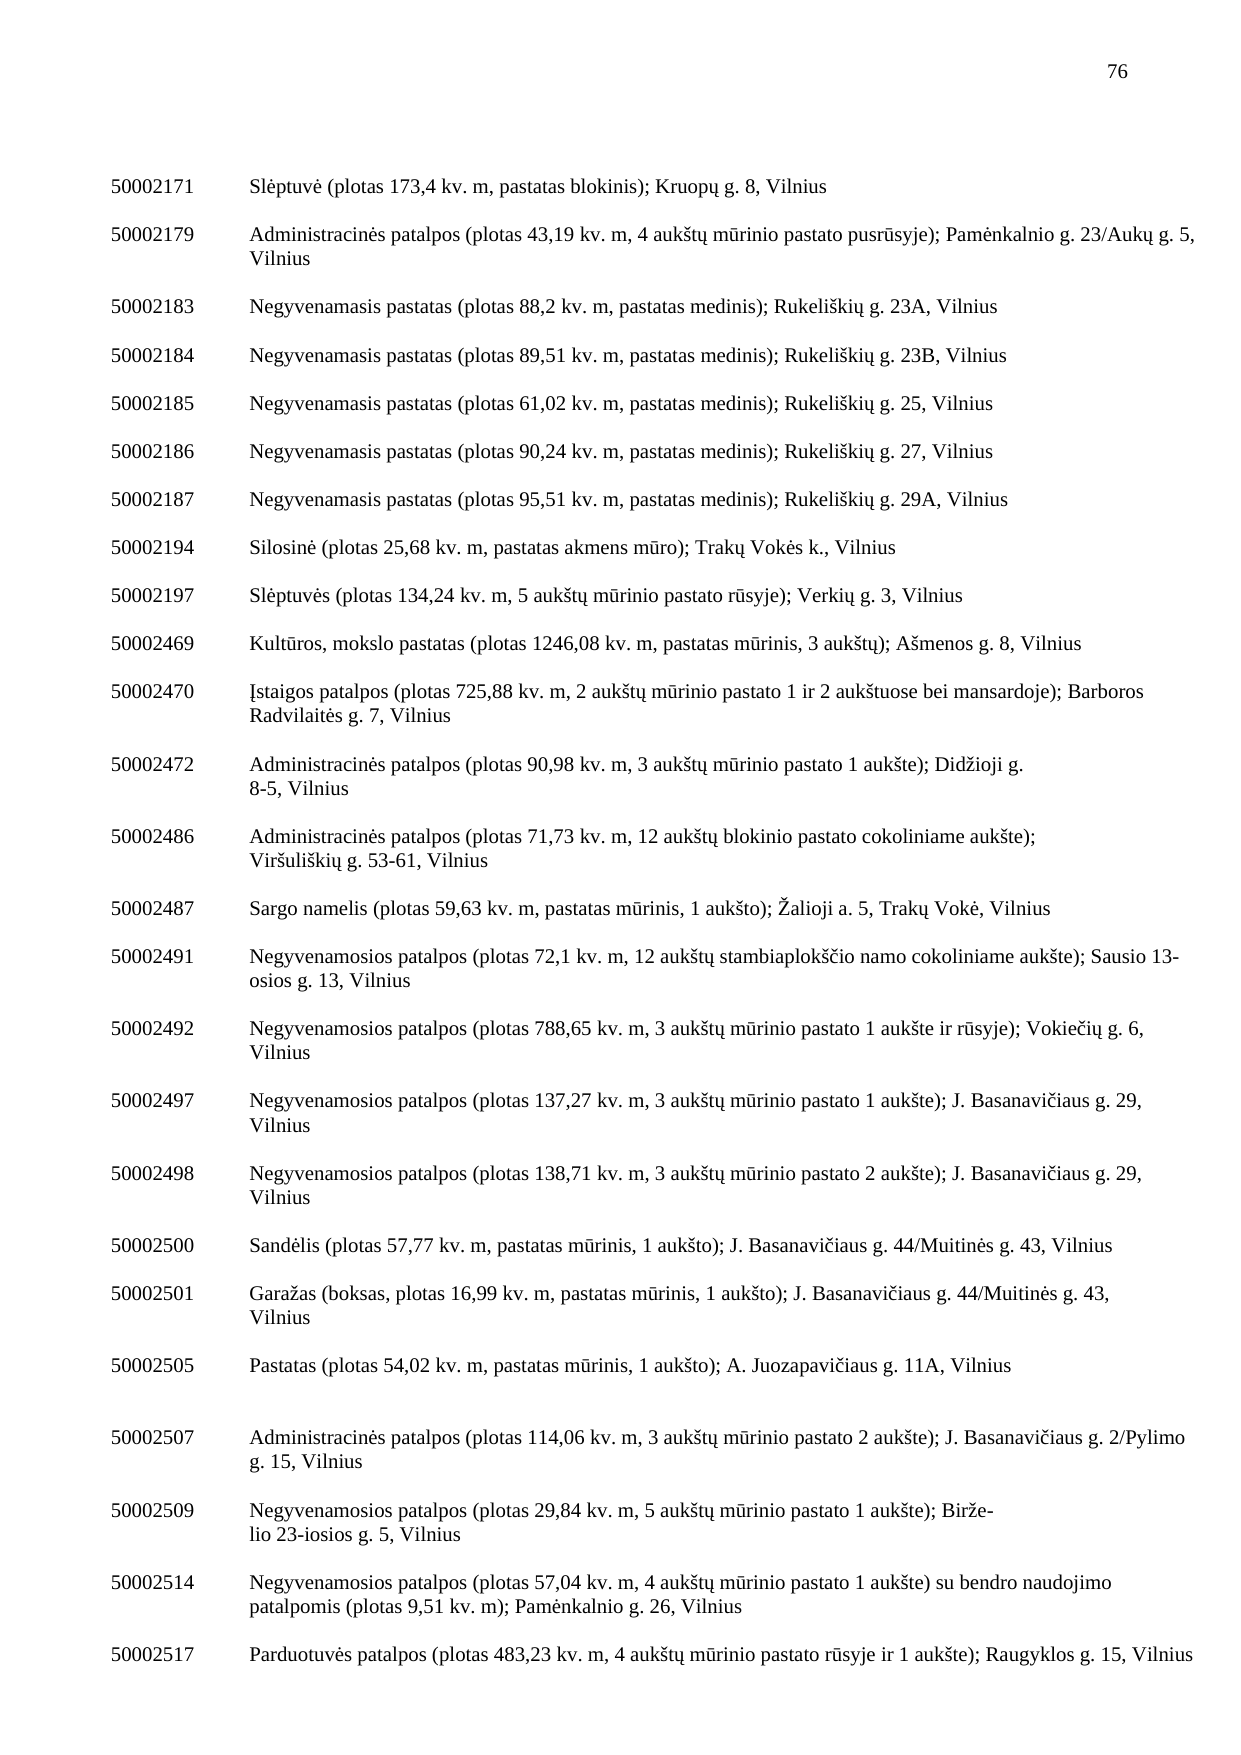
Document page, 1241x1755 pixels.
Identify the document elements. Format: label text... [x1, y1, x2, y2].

table_cell [94, 150, 1197, 174]
table_cell [1197, 1137, 1213, 1161]
table_cell [1213, 1209, 1220, 1233]
table_cell Negyvenamosios patalpos (plotas 138,71 kv. m, 3 aukštų mūrinio pastato 2 aukšte); J. Basanavičiaus g. 29, Vilnius [238, 1161, 1213, 1209]
table_cell [94, 1546, 1197, 1570]
table_cell [1213, 872, 1220, 896]
table_cell [1197, 1329, 1213, 1353]
table_cell 50002171 [94, 174, 238, 198]
table_cell [1197, 150, 1213, 174]
table_cell [1213, 294, 1220, 318]
table_cell [94, 1064, 1197, 1088]
table_cell [1185, 1281, 1197, 1329]
table_cell 50002486 [94, 824, 238, 872]
table_cell [1197, 872, 1213, 896]
table_cell [1197, 415, 1213, 439]
table_cell 50002517 [94, 1642, 238, 1666]
table_cell [1197, 1546, 1213, 1570]
table_cell [1197, 559, 1213, 583]
table_cell [1197, 1474, 1213, 1497]
table_cell [1213, 367, 1220, 391]
table_cell [94, 607, 1197, 631]
table_cell [94, 1137, 1197, 1161]
table_cell [1213, 1281, 1220, 1329]
table_cell [1213, 198, 1220, 222]
table_cell 50002183 [94, 294, 238, 318]
table_cell Garažas (boksas, plotas 16,99 kv. m, pastatas mūrinis, 1 aukšto); J. Basanavičiaus g. 44/Muitinės g. 43, Vilnius [238, 1281, 1166, 1329]
table_cell Negyvenamasis pastatas (plotas 95,51 kv. m, pastatas medinis); Rukeliškių g. 29A, Vilnius [238, 487, 1213, 511]
table_cell [94, 1329, 1197, 1353]
table_cell [1197, 607, 1213, 631]
table_cell [1213, 1089, 1220, 1137]
table_cell 50002492 [94, 1016, 238, 1064]
table_cell [1197, 511, 1213, 535]
table_cell [94, 655, 1197, 679]
table_cell [1213, 1425, 1220, 1473]
table_cell Negyvenamasis pastatas (plotas 88,2 kv. m, pastatas medinis); Rukeliškių g. 23A, Vilnius [238, 294, 1213, 318]
table_cell [94, 800, 1197, 824]
table_cell [1213, 1161, 1220, 1209]
table_cell [1213, 1016, 1220, 1064]
table_cell [1197, 1618, 1213, 1642]
table_cell [1213, 415, 1220, 439]
table_cell [1213, 559, 1220, 583]
table_cell [1179, 1281, 1185, 1329]
table_cell [94, 198, 1197, 222]
table_cell Negyvenamosios patalpos (plotas 57,04 kv. m, 4 aukštų mūrinio pastato 1 aukšte) su bendro naudojimo patalpomis (plotas 9,51 kv. m); Pamėnkalnio g. 26, Vilnius [238, 1570, 1213, 1618]
table_cell [1213, 1546, 1220, 1570]
table_cell [1213, 391, 1220, 415]
table_cell 50002491 [94, 944, 238, 992]
table_cell [1213, 343, 1220, 367]
table_cell [1213, 944, 1220, 992]
table_cell [1213, 1233, 1220, 1257]
table_cell [94, 992, 1197, 1016]
table_cell [94, 1257, 1197, 1281]
table_cell [94, 415, 1197, 439]
table_cell [1213, 439, 1220, 463]
table_cell [1213, 1498, 1220, 1546]
table_cell [1213, 535, 1220, 559]
table_cell [94, 1401, 1197, 1425]
table_cell [94, 463, 1197, 487]
table_cell [1213, 1401, 1220, 1425]
table_cell 50002498 [94, 1161, 238, 1209]
table_cell Pastatas (plotas 54,02 kv. m, pastatas mūrinis, 1 aukšto); A. Juozapavičiaus g. 11A, Vilnius [238, 1353, 1213, 1377]
table_cell [1213, 222, 1220, 270]
table_cell [1213, 583, 1220, 607]
table_cell [94, 872, 1197, 896]
table_cell 50002186 [94, 439, 238, 463]
table_cell Administracinės patalpos (plotas 43,19 kv. m, 4 aukštų mūrinio pastato pusrūsyje); Pamėnkalnio g. 23/Aukų g. 5, Vilnius [238, 222, 1213, 270]
table_cell [1213, 655, 1220, 679]
table_cell [1197, 270, 1213, 294]
table_cell [1197, 992, 1213, 1016]
table_cell 50002184 [94, 343, 238, 367]
table_cell [1213, 824, 1220, 872]
table_cell 50002197 [94, 583, 238, 607]
table_cell Sandėlis (plotas 57,77 kv. m, pastatas mūrinis, 1 aukšto); J. Basanavičiaus g. 44/Muitinės g. 43, Vilnius [238, 1233, 1213, 1257]
table_cell Administracinės patalpos (plotas 114,06 kv. m, 3 aukštų mūrinio pastato 2 aukšte); J. Basanavičiaus g. 2/Pylimo g. 15, Vilnius [238, 1425, 1213, 1473]
table_cell [94, 728, 1197, 752]
table_cell [94, 559, 1197, 583]
table_cell [1213, 1353, 1220, 1377]
table_cell Silosinė (plotas 25,68 kv. m, pastatas akmens mūro); Trakų Vokės k., Vilnius [238, 535, 1213, 559]
table_cell [1197, 319, 1213, 342]
table_cell [1197, 1281, 1213, 1329]
table_cell Slėptuvė (plotas 173,4 kv. m, pastatas blokinis); Kruopų g. 8, Vilnius [238, 174, 1213, 198]
table_cell [1166, 1281, 1179, 1329]
table_cell [1213, 607, 1220, 631]
table_cell [1213, 463, 1220, 487]
table_cell [1213, 752, 1220, 800]
table_cell Negyvenamasis pastatas (plotas 61,02 kv. m, pastatas medinis); Rukeliškių g. 25, Vilnius [238, 391, 1213, 415]
table_cell [1213, 319, 1220, 342]
table_cell [1213, 800, 1220, 824]
table_cell [1213, 920, 1220, 944]
table_cell [94, 270, 1197, 294]
table_cell [1213, 728, 1220, 752]
table_cell [1213, 1257, 1220, 1281]
table_cell Įstaigos patalpos (plotas 725,88 kv. m, 2 aukštų mūrinio pastato 1 ir 2 aukštuose bei mansardoje); Barboros Radvilaitės g. 7, Vilnius [238, 679, 1213, 727]
table_cell Negyvenamosios patalpos (plotas 29,84 kv. m, 5 aukštų mūrinio pastato 1 aukšte); Birže- lio 23-iosios g. 5, Vilnius [238, 1498, 1213, 1546]
table_cell [1197, 463, 1213, 487]
table_cell [1213, 896, 1220, 920]
table_cell Administracinės patalpos (plotas 71,73 kv. m, 12 aukštų blokinio pastato cokoliniame aukšte); Viršuliškių g. 53-61, Vilnius [238, 824, 1213, 872]
table_cell [1213, 1642, 1220, 1666]
table_cell [1197, 198, 1213, 222]
table_cell [94, 511, 1197, 535]
table_cell 50002497 [94, 1089, 238, 1137]
table_cell [1213, 1666, 1220, 1690]
table_cell [94, 1209, 1197, 1233]
table_cell [1197, 655, 1213, 679]
table_cell 50002470 [94, 679, 238, 727]
table_cell [1197, 1377, 1213, 1401]
table_cell 50002187 [94, 487, 238, 511]
table_cell [94, 1666, 1197, 1690]
table_cell 50002469 [94, 631, 238, 655]
table_cell [1197, 1401, 1213, 1425]
table_cell [94, 319, 1197, 342]
table_cell [1213, 1618, 1220, 1642]
table_cell Negyvenamosios patalpos (plotas 788,65 kv. m, 3 aukštų mūrinio pastato 1 aukšte ir rūsyje); Vokiečių g. 6, Vilnius [238, 1016, 1213, 1064]
table_cell [1213, 992, 1220, 1016]
table_cell 50002185 [94, 391, 238, 415]
table_cell 50002509 [94, 1498, 238, 1546]
table_cell 50002500 [94, 1233, 238, 1257]
table_cell Sargo namelis (plotas 59,63 kv. m, pastatas mūrinis, 1 aukšto); Žalioji a. 5, Trakų Vokė, Vilnius [238, 896, 1213, 920]
table_cell [1213, 174, 1220, 198]
table_cell Negyvenamasis pastatas (plotas 89,51 kv. m, pastatas medinis); Rukeliškių g. 23B, Vilnius [238, 343, 1213, 367]
table_cell Negyvenamasis pastatas (plotas 90,24 kv. m, pastatas medinis); Rukeliškių g. 27, Vilnius [238, 439, 1213, 463]
table_cell [1213, 150, 1220, 174]
table_cell [1213, 270, 1220, 294]
table_cell Parduotuvės patalpos (plotas 483,23 kv. m, 4 aukštų mūrinio pastato rūsyje ir 1 aukšte); Raugyklos g. 15, Vilnius [238, 1642, 1213, 1666]
table_cell [1213, 1064, 1220, 1088]
table_cell Negyvenamosios patalpos (plotas 137,27 kv. m, 3 aukštų mūrinio pastato 1 aukšte); J. Basanavičiaus g. 29, Vilnius [238, 1089, 1213, 1137]
table_cell 50002472 [94, 752, 238, 800]
table_cell [1213, 487, 1220, 511]
table_cell [94, 1618, 1197, 1642]
table_cell [1213, 631, 1220, 655]
table_cell [1197, 800, 1213, 824]
table_cell [1197, 728, 1213, 752]
table_cell [1213, 1474, 1220, 1497]
table_cell [1213, 1329, 1220, 1353]
table_cell [1213, 1377, 1220, 1401]
table_cell [1197, 920, 1213, 944]
table_cell 50002194 [94, 535, 238, 559]
table_cell 50002179 [94, 222, 238, 270]
table_cell [1213, 1570, 1220, 1618]
table_cell 50002501 [94, 1281, 238, 1329]
table_cell [1197, 1257, 1213, 1281]
table_cell [1197, 1209, 1213, 1233]
table_cell 50002487 [94, 896, 238, 920]
table_cell [94, 367, 1197, 391]
table_cell 50002514 [94, 1570, 238, 1618]
table_cell [94, 1474, 1197, 1497]
table_cell [1213, 1137, 1220, 1161]
table_cell 50002507 [94, 1425, 238, 1473]
table_cell Slėptuvės (plotas 134,24 kv. m, 5 aukštų mūrinio pastato rūsyje); Verkių g. 3, Vilnius [238, 583, 1213, 607]
table_cell [1197, 1064, 1213, 1088]
table_cell [1213, 679, 1220, 727]
table_cell [94, 1377, 1197, 1401]
table_cell 50002505 [94, 1353, 238, 1377]
table_cell [1213, 511, 1220, 535]
table_cell [1197, 367, 1213, 391]
table_cell Administracinės patalpos (plotas 90,98 kv. m, 3 aukštų mūrinio pastato 1 aukšte); Didžioji g. 8-5, Vilnius [238, 752, 1213, 800]
table_cell Negyvenamosios patalpos (plotas 72,1 kv. m, 12 aukštų stambiaplokščio namo cokoliniame aukšte); Sausio 13-osios g. 13, Vilnius [238, 944, 1213, 992]
table_cell [1197, 1666, 1213, 1690]
table_cell [94, 920, 1197, 944]
table_cell Kultūros, mokslo pastatas (plotas 1246,08 kv. m, pastatas mūrinis, 3 aukštų); Ašmenos g. 8, Vilnius [238, 631, 1213, 655]
